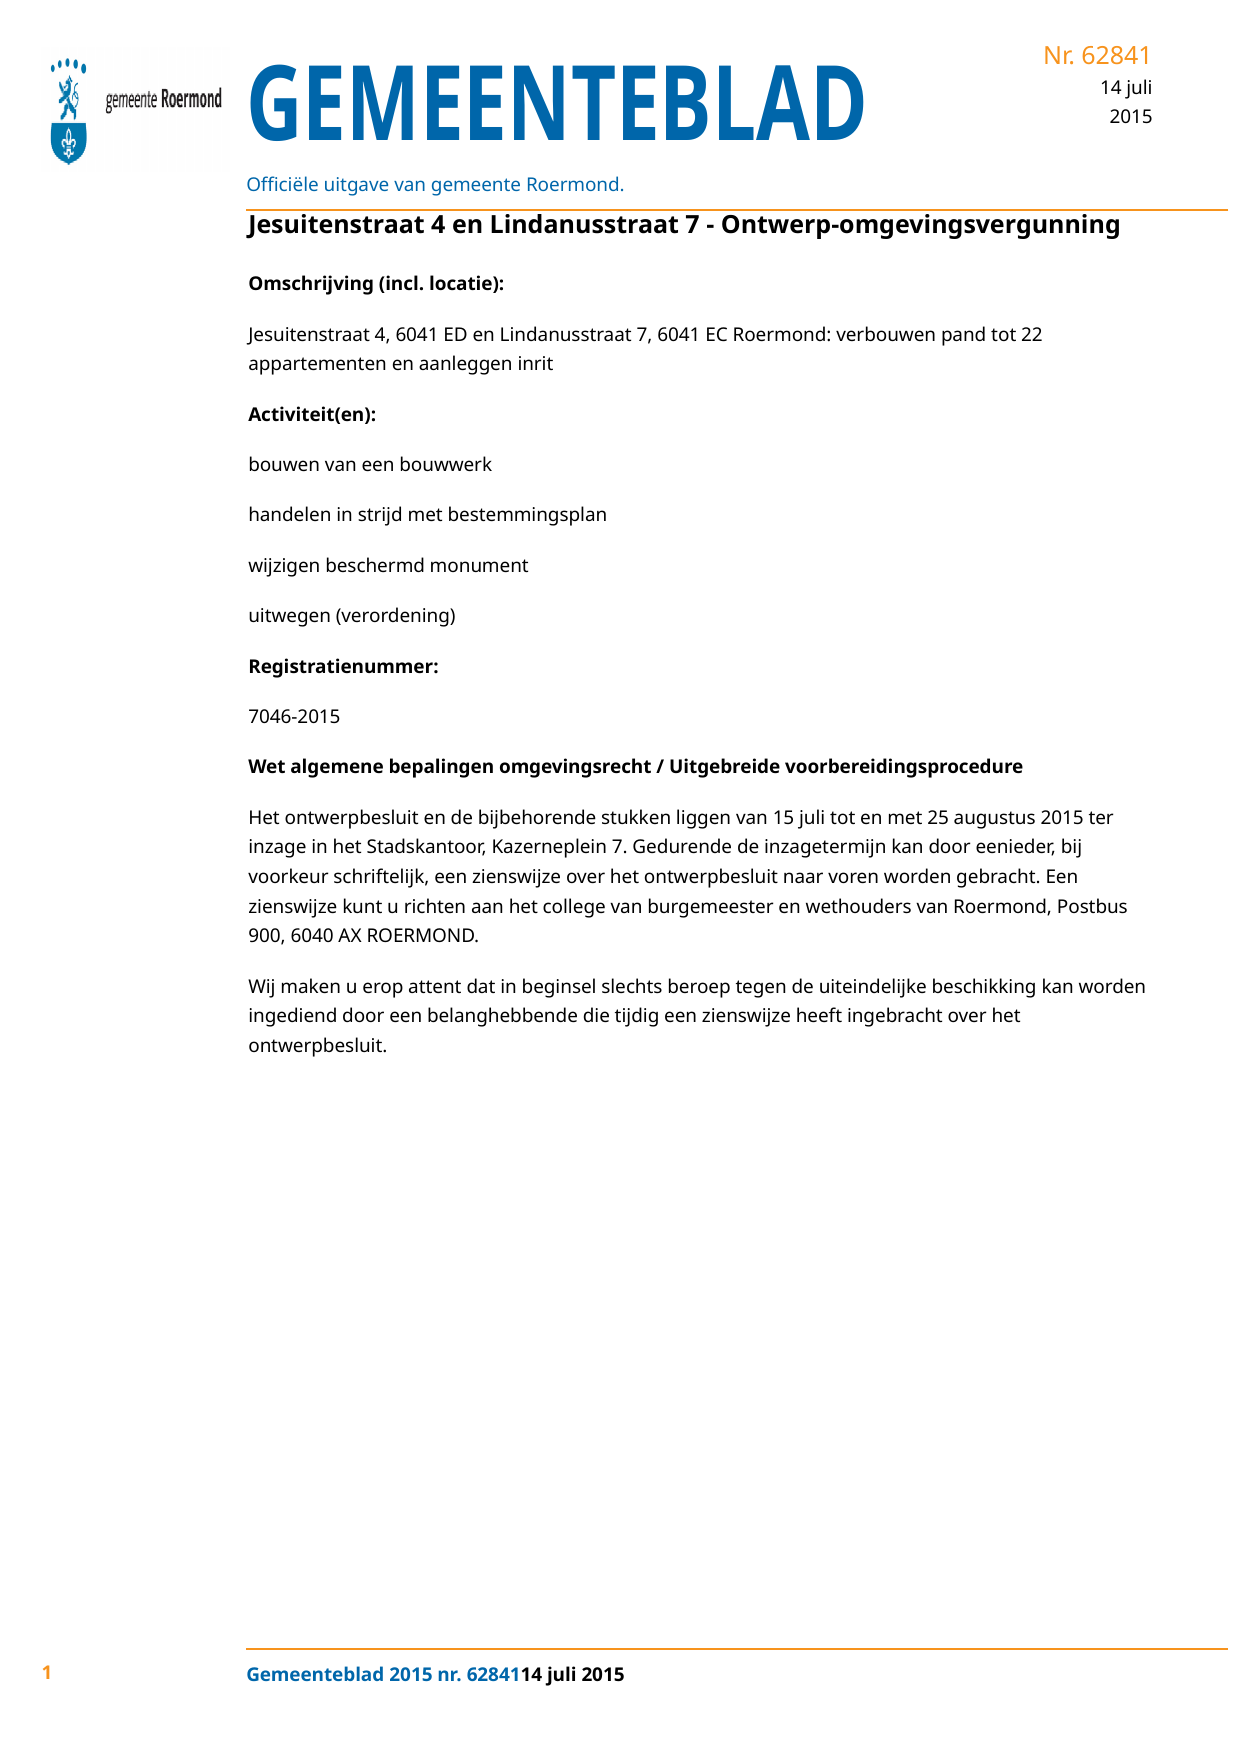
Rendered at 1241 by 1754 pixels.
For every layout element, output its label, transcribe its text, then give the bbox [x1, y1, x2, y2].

text uitwegen (verordening) [248, 602, 1152, 628]
text wijzigen beschermd monument [248, 552, 1152, 578]
text 7046-2015 [248, 703, 1152, 729]
text Activiteit(en): [248, 401, 1152, 426]
text handelen in strijd met bestemmingsplan [248, 502, 1152, 527]
text Jesuitenstraat 4, 6041 ED en Lindanusstraat 7, 6041 EC Roermond: verbouwen pand tot 22 appartementen en aanleggen inrit [248, 321, 1152, 376]
text Het ontwerpbesluit en de bijbehorende stukken liggen van 15 juli tot en met 25 augustus 2015 ter inzage in het Stadskantoor, Kazerneplein 7. Gedurende de inzagetermijn kan door eenieder, bij voorkeur schriftelijk, een zienswijze over het ontwerpbesluit naar voren worden gebracht. Een zienswijze kunt u richten aan het college van burgemeester en wethouders van Roermond, Postbus 900, 6040 AX ROERMOND. [248, 804, 1152, 948]
picture [41, 47, 231, 172]
text Jesuitenstraat 4 en Lindanusstraat 7 - Ontwerp-omgevingsvergunning [248, 211, 1152, 241]
text Wij maken u erop attent dat in beginsel slechts beroep tegen de uiteindelijke beschikking kan worden ingediend door een belanghebbende die tijdig een zienswijze heeft ingebracht over het ontwerpbesluit. [248, 973, 1152, 1058]
text Wet algemene bepalingen omgevingsrecht / Uitgebreide voorbereidingsprocedure [248, 754, 1152, 779]
text bouwen van een bouwwerk [248, 451, 1152, 477]
text Registratienummer: [248, 653, 1152, 678]
text Omschrijving (incl. locatie): [248, 270, 1152, 296]
